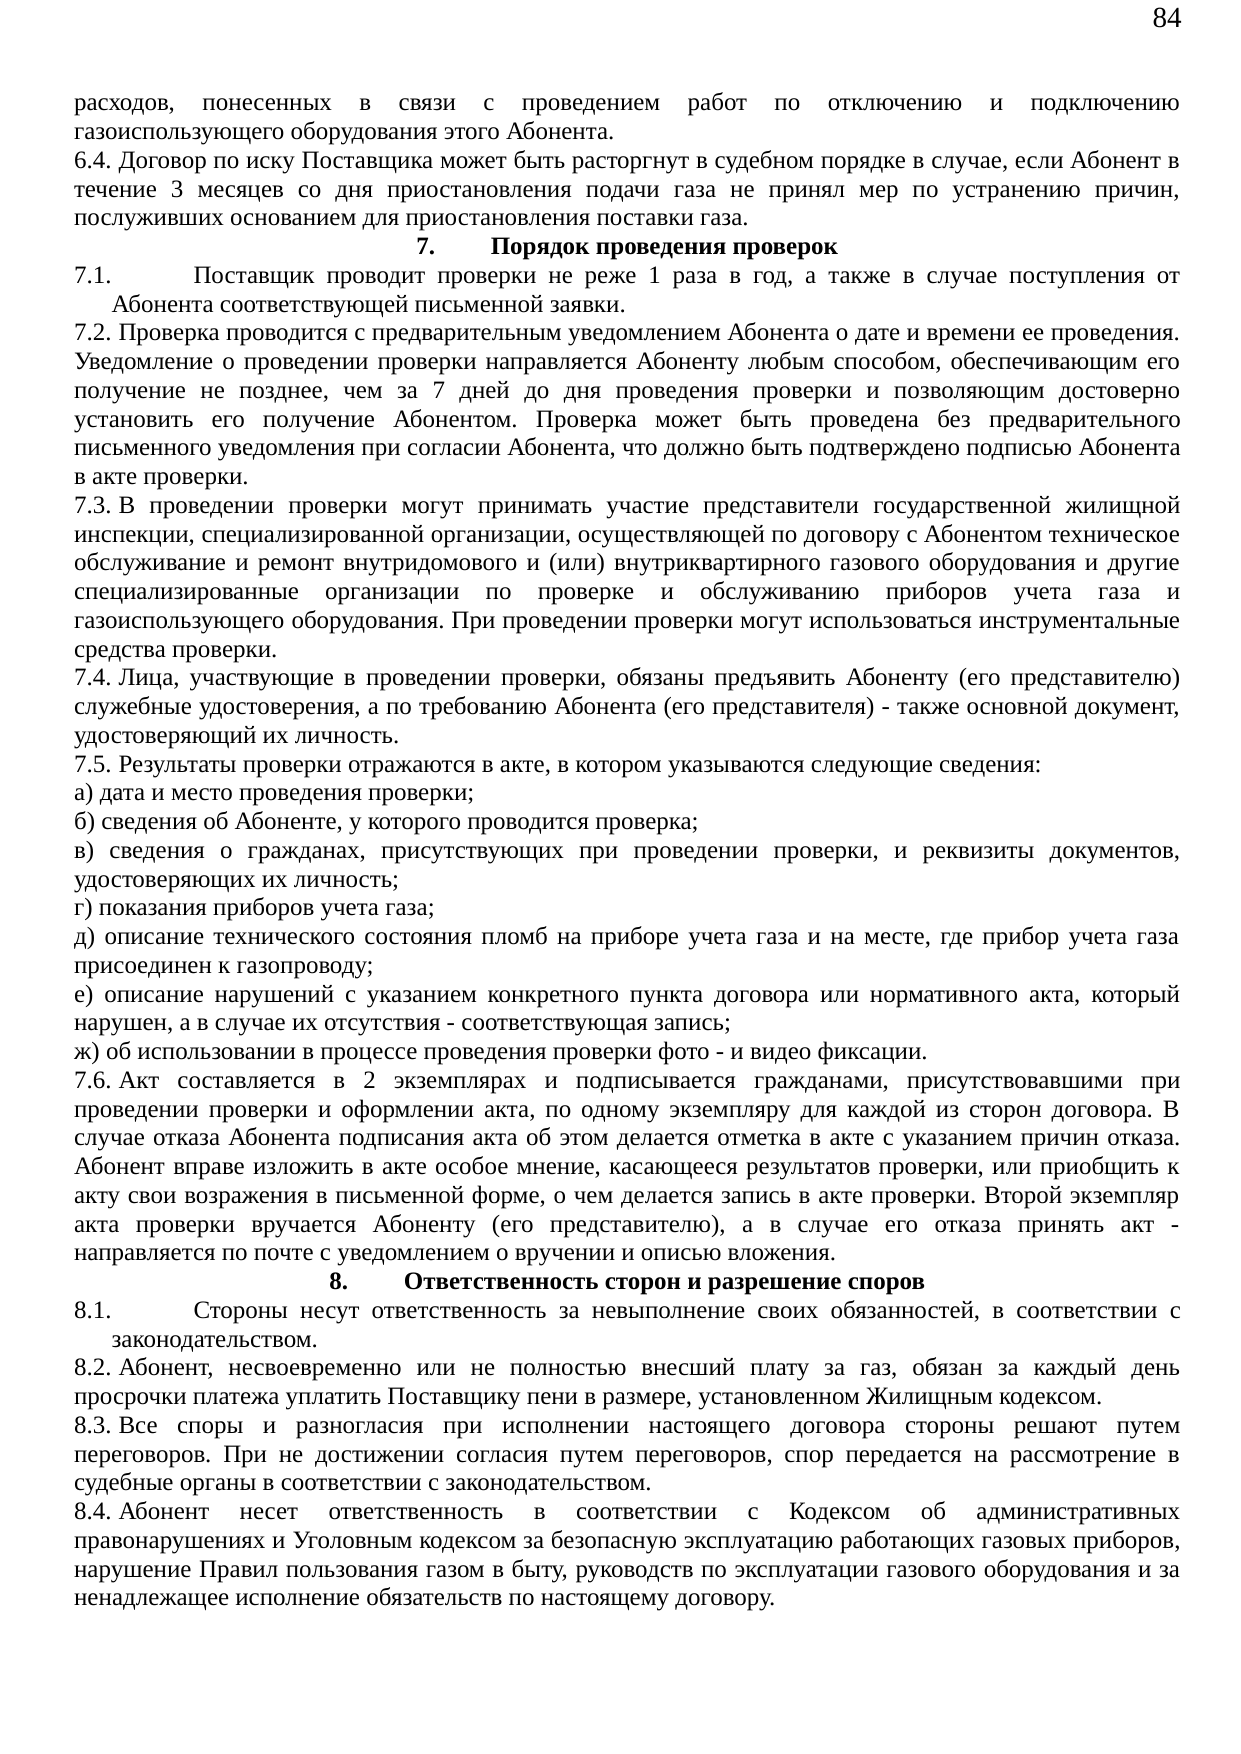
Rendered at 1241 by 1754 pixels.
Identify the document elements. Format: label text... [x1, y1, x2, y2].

list расходов, понесенных в связи с проведением работ по отключению и подключению газоиспользующего оборудования этого Абонента. [74, 87, 1181, 145]
list Абонент несет ответственность в соответствии с Кодексом об административных правонарушениях и Уголовным кодексом за безопасную эксплуатацию работающих газовых приборов, нарушение Правил пользования газом в быту, руководств по эксплуатации газового оборудования и за ненадлежащее исполнение обязательств по настоящему договору. [74, 1496, 1181, 1611]
text а) дата и место проведения проверки; [74, 777, 1181, 806]
list Лица, участвующие в проведении проверки, обязаны предъявить Абоненту (его представителю) служебные удостоверения, а по требованию Абонента (его представителя) - также основной документ, удостоверяющий их личность. [74, 662, 1181, 749]
list В проведении проверки могут принимать участие представители государственной жилищной инспекции, специализированной организации, осуществляющей по договору с Абонентом техническое обслуживание и ремонт внутридомового и (или) внутриквартирного газового оборудования и другие специализированные организации по проверке и обслуживанию приборов учета газа и газоиспользующего оборудования. При проведении проверки могут использоваться инструментальные средства проверки. [74, 490, 1181, 662]
list Порядок проведения проверок [73, 231, 1181, 260]
list Акт составляется в 2 экземплярах и подписывается гражданами, присутствовавшими при проведении проверки и оформлении акта, по одному экземпляру для каждой из сторон договора. В случае отказа Абонента подписания акта об этом делается отметка в акте с указанием причин отказа. Абонент вправе изложить в акте особое мнение, касающееся результатов проверки, или приобщить к акту свои возражения в письменной форме, о чем делается запись в акте проверки. Второй экземпляр акта проверки вручается Абоненту (его представителю), а в случае его отказа принять акт - направляется по почте с уведомлением о вручении и описью вложения. [74, 1065, 1181, 1266]
list Проверка проводится с предварительным уведомлением Абонента о дате и времени ее проведения. Уведомление о проведении проверки направляется Абоненту любым способом, обеспечивающим его получение не позднее, чем за 7 дней до дня проведения проверки и позволяющим достоверно установить его получение Абонентом. Проверка может быть проведена без предварительного письменного уведомления при согласии Абонента, что должно быть подтверждено подписью Абонента в акте проверки. [74, 317, 1181, 490]
list Ответственность сторон и разрешение споров [73, 1266, 1181, 1295]
text е) описание нарушений с указанием конкретного пункта договора или нормативного акта, который нарушен, а в случае их отсутствия - соответствующая запись; [74, 979, 1181, 1036]
list Поставщик проводит проверки не реже 1 раза в год, а также в случае поступления от Абонента соответствующей письменной заявки. [74, 260, 1181, 317]
text в) сведения о гражданах, присутствующих при проведении проверки, и реквизиты документов, удостоверяющих их личность; [74, 835, 1181, 892]
text ж) об использовании в процессе проведения проверки фото - и видео фиксации. [74, 1036, 1181, 1065]
text г) показания приборов учета газа; [74, 892, 1181, 921]
text б) сведения об Абоненте, у которого проводится проверка; [74, 806, 1181, 835]
text д) описание технического состояния пломб на приборе учета газа и на месте, где прибор учета газа присоединен к газопроводу; [74, 921, 1181, 979]
list Результаты проверки отражаются в акте, в котором указываются следующие сведения: [74, 749, 1181, 777]
list Стороны несут ответственность за невыполнение своих обязанностей, в соответствии с законодательством. [74, 1295, 1181, 1352]
list Абонент, несвоевременно или не полностью внесший плату за газ, обязан за каждый день просрочки платежа уплатить Поставщику пени в размере, установленном Жилищным кодексом. [74, 1352, 1181, 1410]
list Все споры и разногласия при исполнении настоящего договора стороны решают путем переговоров. При не достижении согласия путем переговоров, спор передается на рассмотрение в судебные органы в соответствии с законодательством. [74, 1410, 1181, 1496]
list Договор по иску Поставщика может быть расторгнут в судебном порядке в случае, если Абонент в течение 3 месяцев со дня приостановления подачи газа не принял мер по устранению причин, послуживших основанием для приостановления поставки газа. [74, 145, 1181, 231]
